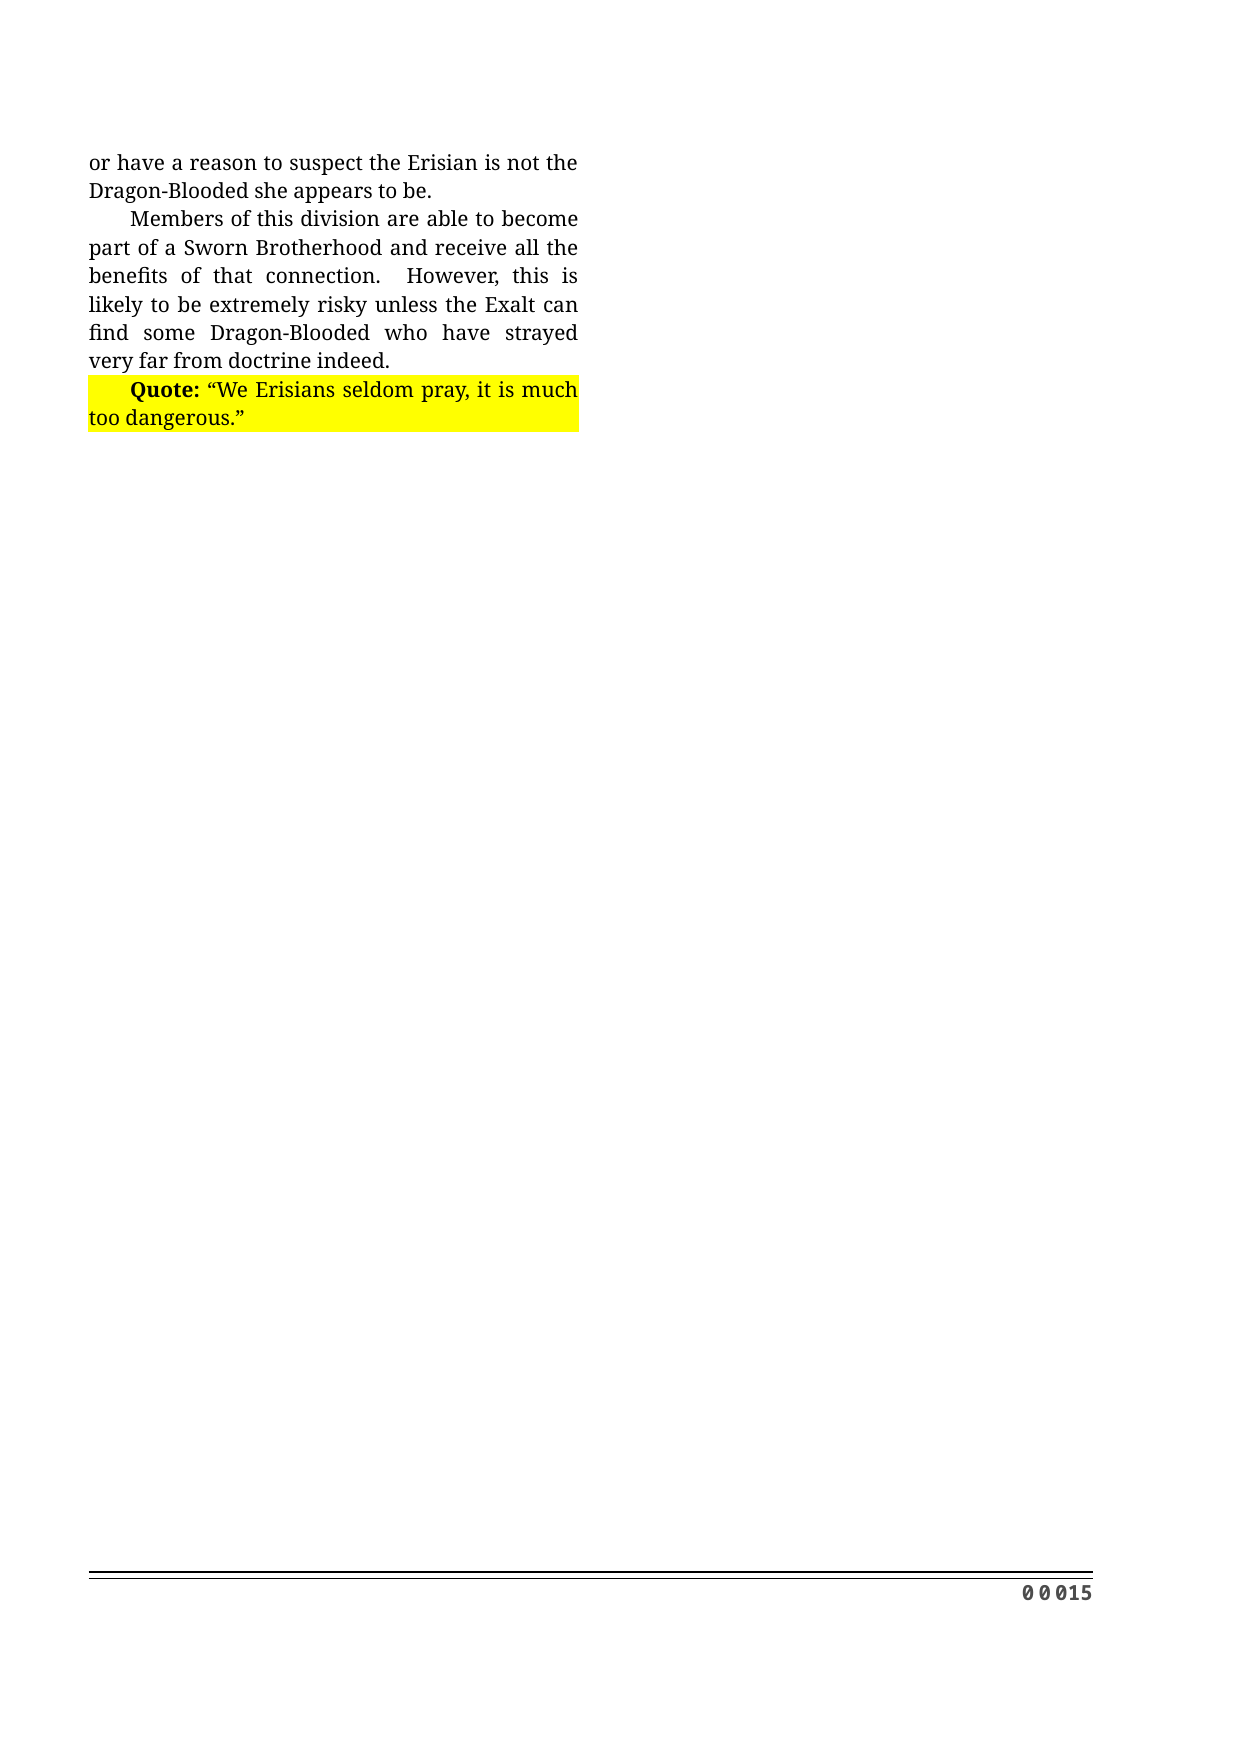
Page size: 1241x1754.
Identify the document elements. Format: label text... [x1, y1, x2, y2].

text Quote: “We Erisians seldom pray, it is much too dangerous.” [88, 375, 579, 432]
text Members of this division are able to become part of a Sworn Brotherhood and receive all the benefits of that connection. However, this is likely to be extremely risky unless the Exalt can find some Dragon-Blooded who have strayed very far from doctrine indeed. [88, 204, 579, 375]
text or have a reason to suspect the Erisian is not the Dragon-Blooded she appears to be. [88, 148, 579, 204]
